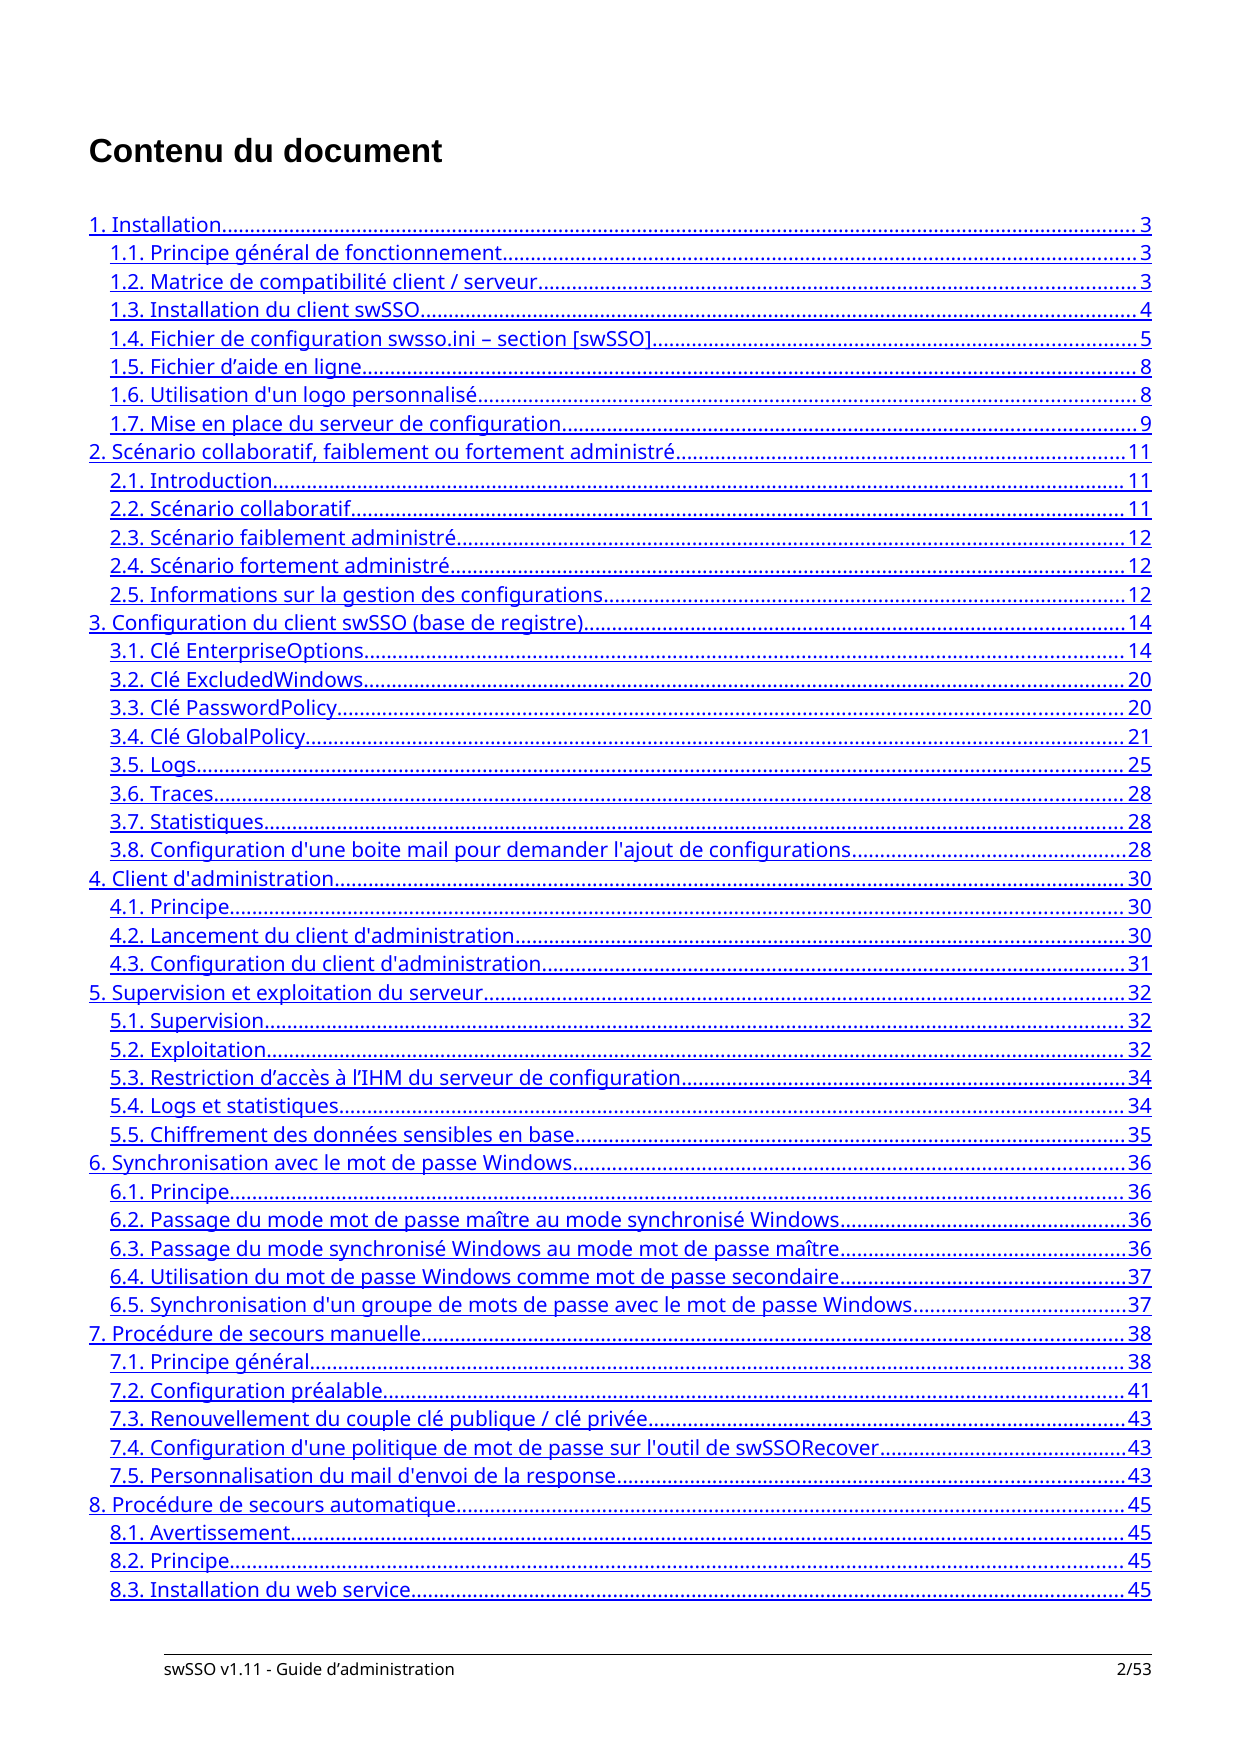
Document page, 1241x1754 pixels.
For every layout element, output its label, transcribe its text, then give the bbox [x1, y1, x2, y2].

text 3.2. Clé ExcludedWindows 20 [109, 665, 1152, 689]
text 5.5. Chiffrement des données sensibles en base 35 [109, 1120, 1152, 1144]
text 7.2. Configuration préalable 41 [109, 1376, 1152, 1400]
text 3.6. Traces 28 [109, 779, 1152, 803]
text 3. Configuration du client swSSO (base de registre) 14 [89, 608, 1152, 632]
text 6.5. Synchronisation d'un groupe de mots de passe avec le mot de passe Windows 37 [109, 1291, 1152, 1315]
text 3.5. Logs 25 [109, 750, 1152, 774]
text [109, 1287, 1152, 1291]
text Contenu du document [89, 131, 1152, 169]
text [109, 974, 1152, 978]
text 3.3. Clé PasswordPolicy 20 [109, 693, 1152, 718]
text 6. Synchronisation avec le mot de passe Windows 36 [89, 1148, 1152, 1173]
text [109, 519, 1152, 523]
text 5.1. Supervision 32 [109, 1006, 1152, 1030]
text 2.4. Scénario fortement administré 12 [109, 551, 1152, 575]
text 7.3. Renouvellement du couple clé publique / clé privée 43 [109, 1404, 1152, 1428]
text 8.1. Avertissement 45 [109, 1518, 1152, 1542]
text 6.2. Passage du mode mot de passe maître au mode synchronisé Windows 36 [109, 1205, 1152, 1229]
text 2.1. Introduction 11 [109, 466, 1152, 490]
text 1.1. Principe général de fonctionnement 3 [109, 238, 1152, 263]
text [109, 1429, 1152, 1433]
text 1.5. Fichier d’aide en ligne 8 [109, 352, 1152, 376]
text [109, 1088, 1152, 1092]
text 7. Procédure de secours manuelle 38 [89, 1319, 1152, 1343]
text [109, 1543, 1152, 1547]
text 8.2. Principe 45 [109, 1547, 1152, 1571]
text [109, 1486, 1152, 1490]
text 5. Supervision et exploitation du serveur 32 [89, 978, 1152, 1002]
text 4.3. Configuration du client d'administration 31 [109, 949, 1152, 973]
text [109, 1230, 1152, 1234]
text 2. Scénario collaboratif, faiblement ou fortement administré 11 [89, 437, 1152, 462]
text 2.3. Scénario faiblement administré 12 [109, 523, 1152, 547]
text 7.1. Principe général 38 [109, 1347, 1152, 1372]
text [109, 832, 1152, 836]
text 6.1. Principe 36 [109, 1177, 1152, 1201]
text [109, 377, 1152, 381]
text 6.4. Utilisation du mot de passe Windows comme mot de passe secondaire 37 [109, 1262, 1152, 1286]
text 1.7. Mise en place du serveur de configuration 9 [109, 409, 1152, 433]
text 3.8. Configuration d'une boite mail pour demander l'ajout de configurations 28 [109, 836, 1152, 860]
text 8.3. Installation du web service 45 [109, 1575, 1152, 1599]
text 1.4. Fichier de configuration swsso.ini – section [swSSO] 5 [109, 324, 1152, 348]
text 1.6. Utilisation d'un logo personnalisé 8 [109, 381, 1152, 405]
text 2.5. Informations sur la gestion des configurations 12 [109, 580, 1152, 604]
text 3.1. Clé EnterpriseOptions 14 [109, 637, 1152, 661]
text 3.4. Clé GlobalPolicy 21 [109, 722, 1152, 746]
text 7.4. Configuration d'une politique de mot de passe sur l'outil de swSSORecover 43 [109, 1433, 1152, 1457]
text 3.7. Statistiques 28 [109, 807, 1152, 831]
text [109, 1031, 1152, 1035]
text 1.3. Installation du client swSSO 4 [109, 295, 1152, 319]
text 4.2. Lancement du client d'administration 30 [109, 921, 1152, 945]
text 1. Installation 3 [89, 210, 1152, 234]
text 5.2. Exploitation 32 [109, 1035, 1152, 1059]
text 1.2. Matrice de compatibilité client / serveur 3 [109, 267, 1152, 291]
text 6.3. Passage du mode synchronisé Windows au mode mot de passe maître 36 [109, 1234, 1152, 1258]
text 7.5. Personnalisation du mail d'envoi de la response 43 [109, 1461, 1152, 1485]
text [109, 576, 1152, 580]
text [109, 320, 1152, 324]
text 5.3. Restriction d’accès à l’IHM du serveur de configuration 34 [109, 1063, 1152, 1087]
text 8. Procédure de secours automatique 45 [89, 1490, 1152, 1514]
text 4. Client d'administration 30 [89, 864, 1152, 888]
text 4.1. Principe 30 [109, 892, 1152, 917]
text [109, 775, 1152, 779]
text 5.4. Logs et statistiques 34 [109, 1092, 1152, 1116]
text 2.2. Scénario collaboratif 11 [109, 494, 1152, 518]
